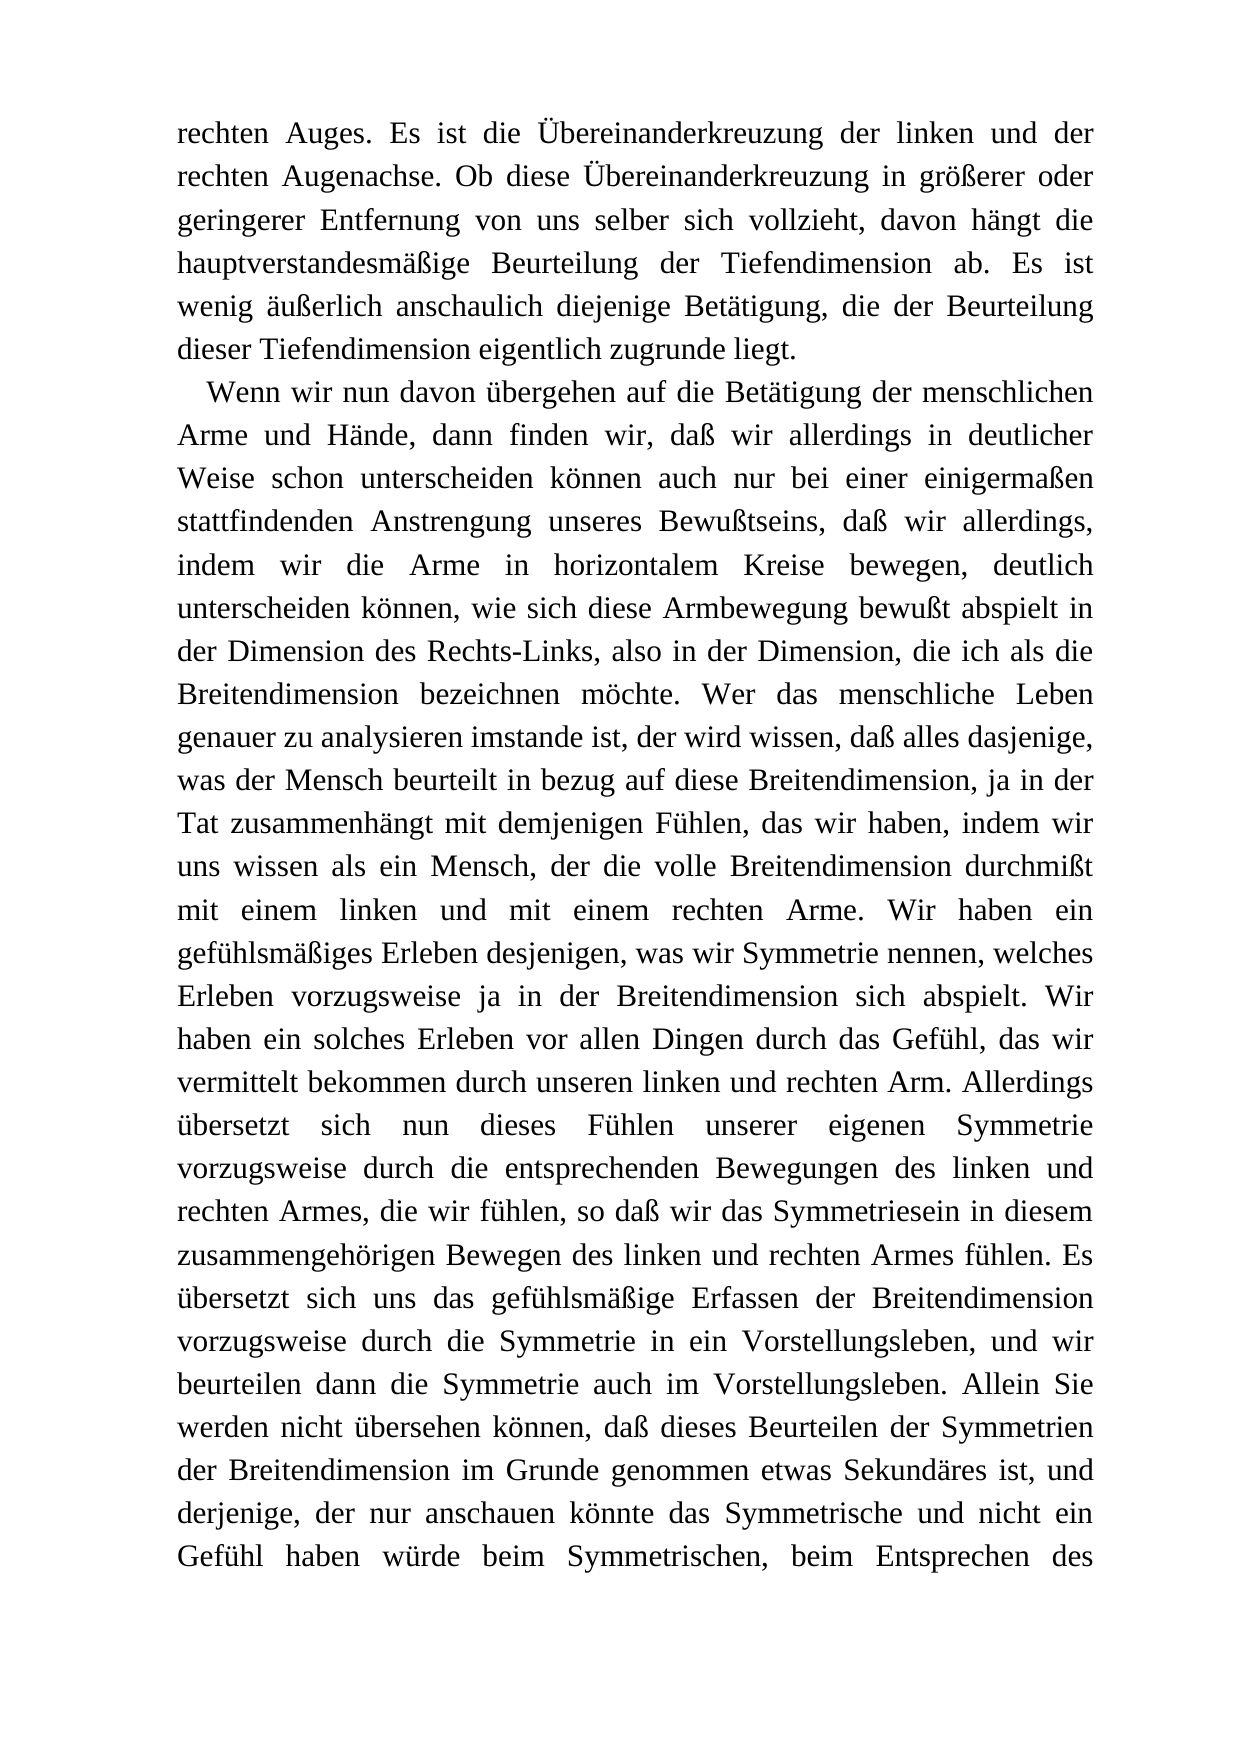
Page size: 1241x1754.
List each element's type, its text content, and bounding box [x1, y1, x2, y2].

text rechten Auges. Es ist die Übereinanderkreuzung der linken und der rechten Augenachse. Ob diese Übereinanderkreuzung in größerer oder geringerer Entfernung von uns selber sich vollzieht, davon hängt die hauptverstandesmäßige Beurteilung der Tiefendimension ab. Es ist wenig äußerlich anschaulich diejenige Betätigung, die der Beurteilung dieser Tiefendimension eigentlich zugrunde liegt. [177, 114, 1094, 366]
text Wenn wir nun davon übergehen auf die Betätigung der menschlichen Arme und Hände, dann finden wir, daß wir allerdings in deutlicher Weise schon unterscheiden können auch nur bei einer einigermaßen stattfindenden Anstrengung unseres Bewußtseins, daß wir allerdings, indem wir die Arme in horizontalem Kreise bewegen, deutlich unterscheiden können, wie sich diese Armbewegung bewußt abspielt in der Dimension des Rechts-Links, also in der Dimension, die ich als die Breitendimension bezeichnen möchte. Wer das menschliche Leben genauer zu analysieren imstande ist, der wird wissen, daß alles dasjenige, was der Mensch beurteilt in bezug auf diese Breitendimension, ja in der Tat zusammenhängt mit demjenigen Fühlen, das wir haben, indem wir uns wissen als ein Mensch, der die volle Breitendimension durchmißt mit einem linken und mit einem rechten Arme. Wir haben ein gefühlsmäßiges Erleben desjenigen, was wir Symmetrie nennen, welches Erleben vorzugsweise ja in der Breitendimension sich abspielt. Wir haben ein solches Erleben vor allen Dingen durch das Gefühl, das wir vermittelt bekommen durch unseren linken und rechten Arm. Allerdings übersetzt sich nun dieses Fühlen unserer eigenen Symmetrie vorzugsweise durch die entsprechenden Bewegungen des linken und rechten Armes, die wir fühlen, so daß wir das Symmetriesein in diesem zusammengehörigen Bewegen des linken und rechten Armes fühlen. Es übersetzt sich uns das gefühlsmäßige Erfassen der Breitendimension vorzugsweise durch die Symmetrie in ein Vorstellungsleben, und wir beurteilen dann die Symmetrie auch im Vorstellungsleben. Allein Sie werden nicht übersehen können, daß dieses Beurteilen der Symmetrien der Breitendimension im Grunde genommen etwas Sekundäres ist, und derjenige, der nur anschauen könnte das Symmetrische und nicht ein Gefühl haben würde beim Symmetrischen, beim Entsprechen des [177, 373, 1094, 1574]
